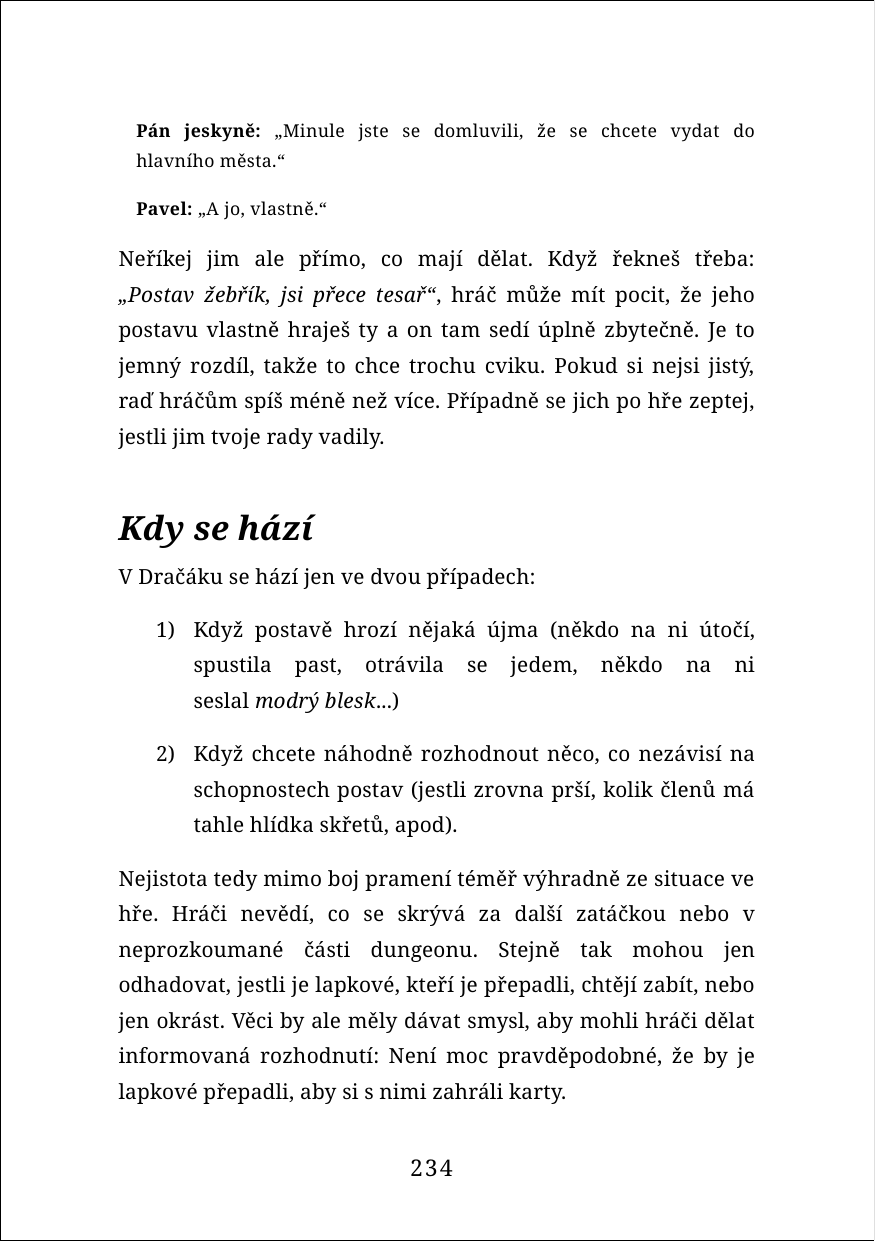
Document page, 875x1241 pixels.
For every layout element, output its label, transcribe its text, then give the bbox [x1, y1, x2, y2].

text Pavel: „A jo, vlastně.“ [136, 196, 756, 221]
text V Dračáku se hází jen ve dvou případech: [118, 562, 756, 590]
text Pán jeskyně: „Minule jste se domluvili, že se chcete vydat do hlavního města.“ [136, 118, 756, 173]
text Nejistota tedy mimo boj pramení téměř výhradně ze situace ve hře. Hráči nevědí, co se skrývá za další zatáčkou nebo v neprozkoumané části dungeonu. Stejně tak mohou jen odhadovat, jestli je lapkové, kteří je přepadli, chtějí zabít, nebo jen okrást. Věci by ale měly dávat smysl, aby mohli hráči dělat informovaná rozhodnutí: Není moc pravděpodobné, že by je lapkové přepadli, aby si s nimi zahráli karty. [118, 864, 756, 1105]
text Neříkej jim ale přímo, co mají dělat. Když řekneš třeba: „Postav žebřík, jsi přece tesař“, hráč může mít pocit, že jeho postavu vlastně hraješ ty a on tam sedí úplně zbytečně. Je to jemný rozdíl, takže to chce trochu cviku. Pokud si nejsi jistý, raď hráčům spíš méně než více. Případně se jich po hře zeptej, jestli jim tvoje rady vadily. [118, 244, 756, 450]
subtitle Kdy se hází [118, 505, 756, 550]
list Když postavě hrozí nějaká újma (někdo na ni útočí, spustila past, otrávila se jedem, někdo na ni seslal modrý blesk...) [156, 615, 756, 714]
list Když chcete náhodně rozhodnout něco, co nezávisí na schopnostech postav (jestli zrovna prší, kolik členů má tahle hlídka skřetů, apod). [156, 739, 756, 839]
